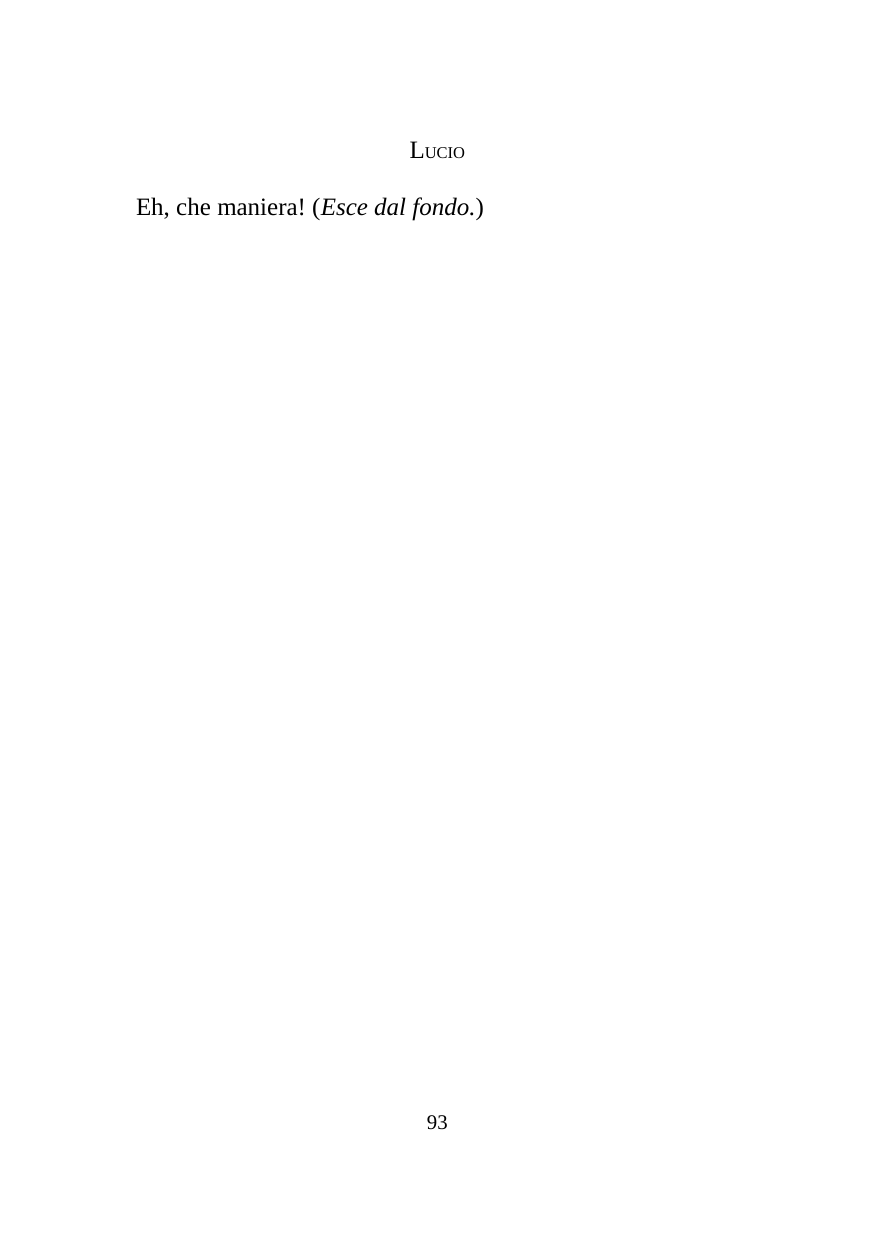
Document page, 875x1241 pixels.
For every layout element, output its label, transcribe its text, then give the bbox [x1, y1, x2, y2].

text Lucio [106, 135, 768, 164]
text Eh, che maniera! (Esce dal fondo.) [106, 192, 768, 221]
